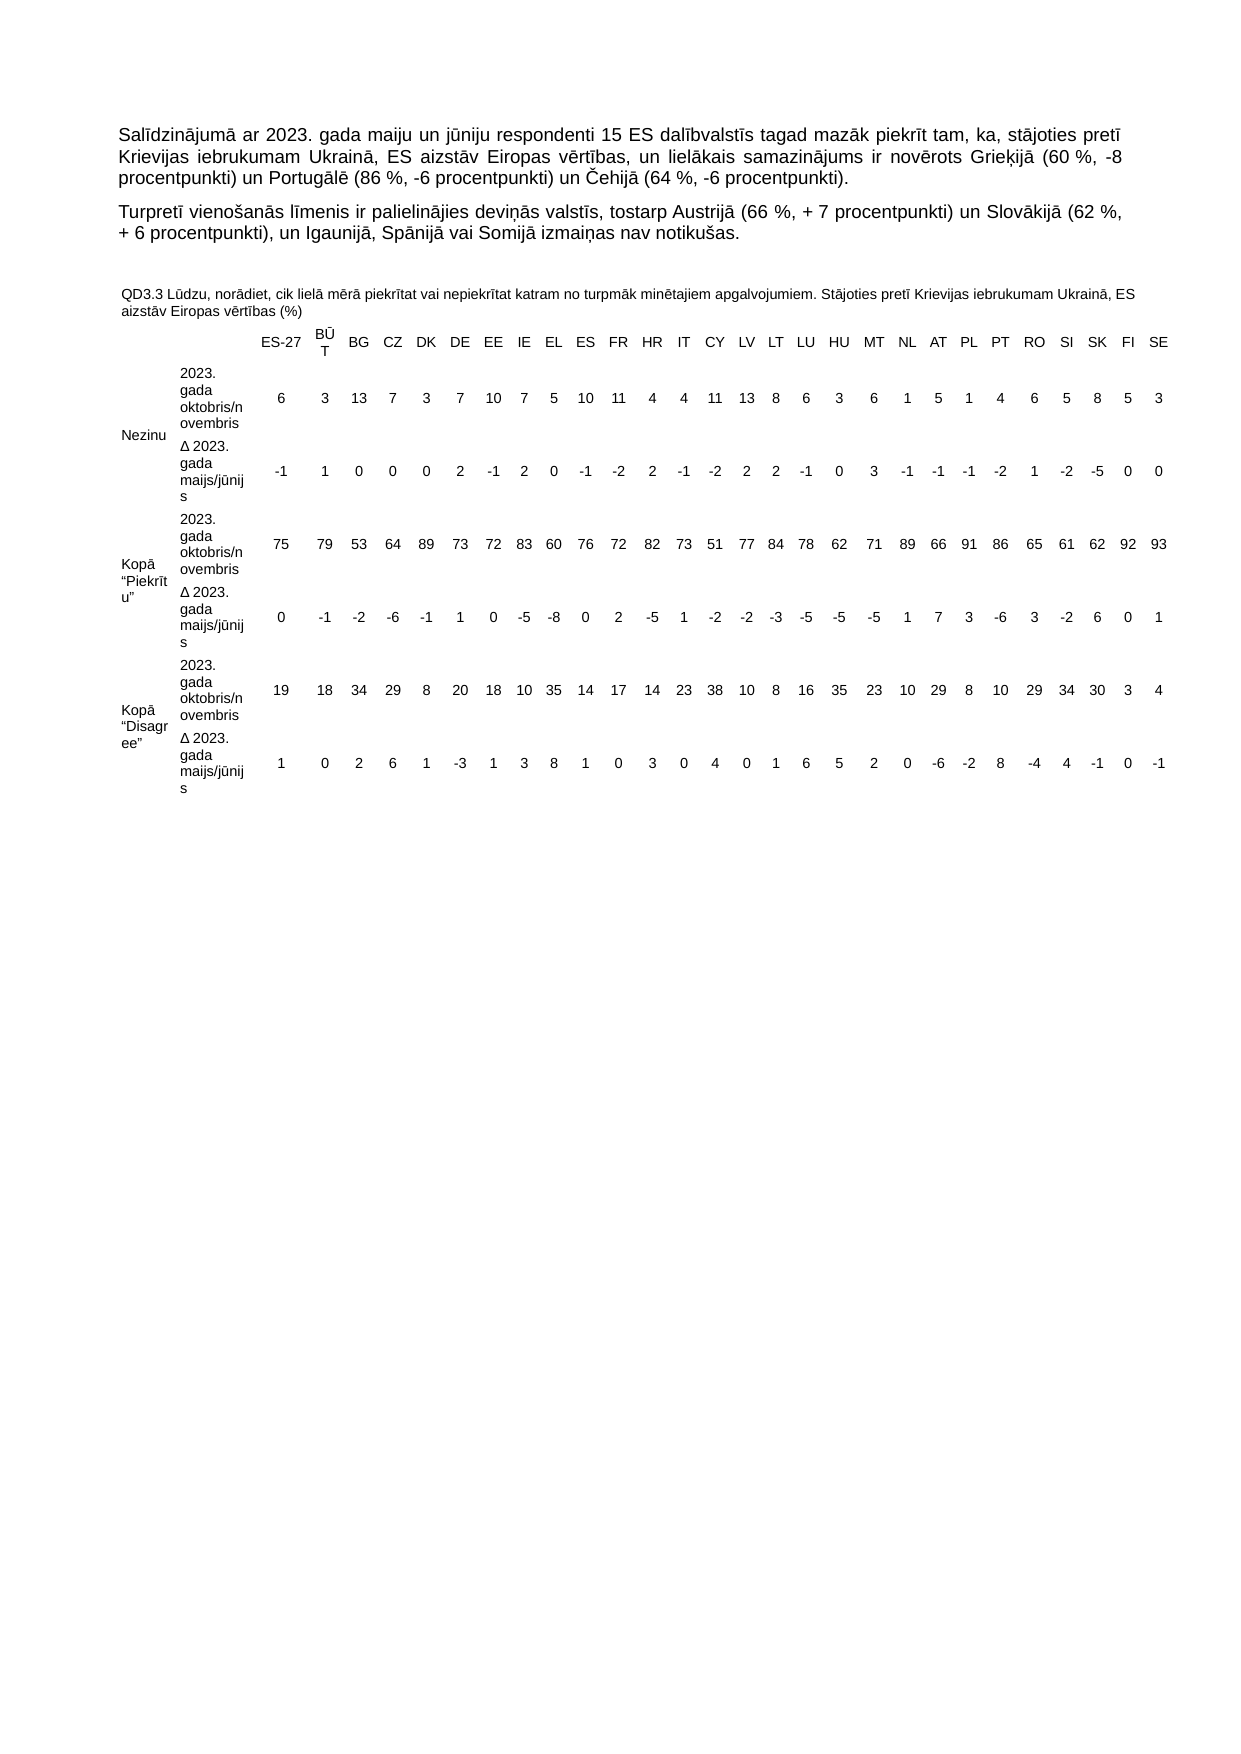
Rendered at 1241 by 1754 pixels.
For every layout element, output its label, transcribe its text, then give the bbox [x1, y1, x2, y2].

table_cell 8 [954, 654, 984, 726]
table_cell 13 [341, 362, 376, 435]
table_cell [118, 323, 177, 362]
table_cell 3 [1142, 362, 1175, 435]
table_cell 2 [761, 435, 790, 508]
table_cell -1 [308, 581, 341, 653]
table_cell LV [732, 323, 761, 362]
table_cell 4 [1142, 654, 1175, 726]
table_cell 0 [1142, 435, 1175, 508]
table_cell 5 [1114, 362, 1142, 435]
table_cell 3 [856, 435, 892, 508]
table_cell CY [698, 323, 732, 362]
table_cell -5 [1081, 435, 1114, 508]
table_cell 29 [923, 654, 954, 726]
table_cell 1 [477, 726, 510, 799]
table_cell 75 [254, 508, 308, 581]
table_cell 38 [698, 654, 732, 726]
table_cell 0 [538, 435, 569, 508]
table_cell 34 [1053, 654, 1081, 726]
table_cell BŪT [308, 323, 341, 362]
table_cell PT [984, 323, 1016, 362]
table_cell 0 [1114, 581, 1142, 653]
table_cell 82 [635, 508, 669, 581]
table_cell 92 [1114, 508, 1142, 581]
table_cell 0 [670, 726, 698, 799]
table_cell 11 [698, 362, 732, 435]
table_cell 1 [1016, 435, 1052, 508]
table_cell 0 [376, 435, 409, 508]
table_cell 23 [670, 654, 698, 726]
table_cell -5 [790, 581, 822, 653]
table_cell 79 [308, 508, 341, 581]
table_cell -6 [376, 581, 409, 653]
table_cell 0 [1114, 435, 1142, 508]
table_cell EL [538, 323, 569, 362]
table_cell 23 [856, 654, 892, 726]
table_cell 16 [790, 654, 822, 726]
table_cell 8 [538, 726, 569, 799]
table_cell 1 [443, 581, 477, 653]
table_cell Nezinu [118, 362, 177, 508]
table_cell 35 [822, 654, 856, 726]
table_cell SE [1142, 323, 1175, 362]
table_cell [177, 323, 254, 362]
table_cell 35 [538, 654, 569, 726]
table_cell 6 [790, 362, 822, 435]
table_cell SK [1081, 323, 1114, 362]
table_cell -2 [984, 435, 1016, 508]
table_cell -2 [698, 435, 732, 508]
table_cell 0 [602, 726, 635, 799]
table_cell 89 [409, 508, 443, 581]
table_cell 71 [856, 508, 892, 581]
table_cell -1 [477, 435, 510, 508]
text Salīdzinājumā ar 2023. gada maiju un jūniju respondenti 15 ES dalībvalstīs tagad mazāk piekrīt tam, ka, stājoties pretī Krievijas iebrukumam Ukrainā, ES aizstāv Eiropas vērtības, un lielākais samazinājums ir novērots Grieķijā (60 %, -8 procentpunkti) un Portugālē (86 %, -6 procentpunkti) un Čehijā (64 %, -6 procentpunkti). [118, 124, 1122, 189]
table_cell 2 [443, 435, 477, 508]
table_cell FR [602, 323, 635, 362]
table_cell 1 [409, 726, 443, 799]
table_cell LT [761, 323, 790, 362]
table_cell 34 [341, 654, 376, 726]
table_cell 1 [308, 435, 341, 508]
table_cell 1 [670, 581, 698, 653]
table_cell -1 [892, 435, 923, 508]
table_cell IE [510, 323, 538, 362]
table_cell 3 [409, 362, 443, 435]
table_cell SI [1053, 323, 1081, 362]
table_cell -2 [732, 581, 761, 653]
table_cell 1 [1142, 581, 1175, 653]
table_cell 73 [443, 508, 477, 581]
table_cell 2 [602, 581, 635, 653]
table_cell 1 [569, 726, 602, 799]
table_cell 6 [856, 362, 892, 435]
table_cell -6 [984, 581, 1016, 653]
table_cell 5 [822, 726, 856, 799]
table_cell BG [341, 323, 376, 362]
table_cell 2023. gada oktobris/novembris [177, 654, 254, 726]
table_cell 2023. gada oktobris/novembris [177, 362, 254, 435]
table_cell 3 [1114, 654, 1142, 726]
table_cell EE [477, 323, 510, 362]
table_cell 1 [892, 581, 923, 653]
table_cell 17 [602, 654, 635, 726]
table_cell 1 [892, 362, 923, 435]
table_cell 0 [569, 581, 602, 653]
table_cell -5 [635, 581, 669, 653]
table_cell 3 [1016, 581, 1052, 653]
table_cell -3 [443, 726, 477, 799]
table_cell HU [822, 323, 856, 362]
table_cell 8 [761, 654, 790, 726]
table_cell -1 [670, 435, 698, 508]
table_cell 76 [569, 508, 602, 581]
table_cell 18 [477, 654, 510, 726]
table_cell HR [635, 323, 669, 362]
table_cell -2 [698, 581, 732, 653]
table_cell 53 [341, 508, 376, 581]
table_cell 8 [761, 362, 790, 435]
table_cell CZ [376, 323, 409, 362]
table_cell -5 [822, 581, 856, 653]
table_cell 10 [477, 362, 510, 435]
table_cell -5 [856, 581, 892, 653]
table_cell 2 [510, 435, 538, 508]
table_cell 4 [698, 726, 732, 799]
table_cell Kopā “Disagree” [118, 654, 177, 799]
table_cell 5 [923, 362, 954, 435]
table_cell NL [892, 323, 923, 362]
table_cell -1 [954, 435, 984, 508]
table_cell 6 [1016, 362, 1052, 435]
table_cell 14 [635, 654, 669, 726]
table_cell 62 [1081, 508, 1114, 581]
table_cell 1 [761, 726, 790, 799]
table_cell 0 [409, 435, 443, 508]
table_cell 8 [984, 726, 1016, 799]
table_cell 6 [1081, 581, 1114, 653]
table_cell 30 [1081, 654, 1114, 726]
table_cell -1 [790, 435, 822, 508]
table_cell -3 [761, 581, 790, 653]
table_cell 1 [954, 362, 984, 435]
table_cell 2 [856, 726, 892, 799]
table_cell -5 [510, 581, 538, 653]
table_cell -4 [1016, 726, 1052, 799]
table_cell 3 [308, 362, 341, 435]
table_cell 5 [538, 362, 569, 435]
table_cell 4 [670, 362, 698, 435]
table_cell FI [1114, 323, 1142, 362]
table_cell 72 [602, 508, 635, 581]
table_cell 3 [954, 581, 984, 653]
table_cell 14 [569, 654, 602, 726]
table_cell 61 [1053, 508, 1081, 581]
table_cell -8 [538, 581, 569, 653]
table_cell -1 [569, 435, 602, 508]
table_cell -1 [254, 435, 308, 508]
table_cell -6 [923, 726, 954, 799]
table_cell 66 [923, 508, 954, 581]
table_cell 72 [477, 508, 510, 581]
table_cell 2023. gada oktobris/novembris [177, 508, 254, 581]
table_cell IT [670, 323, 698, 362]
table_cell DK [409, 323, 443, 362]
table_cell 10 [732, 654, 761, 726]
table_cell -2 [954, 726, 984, 799]
table_cell Δ 2023. gada maijs/jūnijs [177, 581, 254, 653]
table_cell 20 [443, 654, 477, 726]
table_cell 4 [1053, 726, 1081, 799]
table_cell Kopā “Piekrītu” [118, 508, 177, 653]
table_cell 77 [732, 508, 761, 581]
table_cell 0 [477, 581, 510, 653]
table_cell 10 [984, 654, 1016, 726]
table_cell 18 [308, 654, 341, 726]
table_cell 89 [892, 508, 923, 581]
table_cell 0 [254, 581, 308, 653]
table_cell Δ 2023. gada maijs/jūnijs [177, 726, 254, 799]
table_cell 78 [790, 508, 822, 581]
table_cell 91 [954, 508, 984, 581]
table_cell MT [856, 323, 892, 362]
table_cell 2 [732, 435, 761, 508]
table_cell 29 [376, 654, 409, 726]
table_cell 8 [409, 654, 443, 726]
table_cell -1 [923, 435, 954, 508]
table_cell 0 [1114, 726, 1142, 799]
table_cell 10 [510, 654, 538, 726]
table_cell 62 [822, 508, 856, 581]
table_cell -2 [341, 581, 376, 653]
table_cell 7 [443, 362, 477, 435]
table_cell 7 [510, 362, 538, 435]
table_cell 2 [341, 726, 376, 799]
table_cell -2 [1053, 581, 1081, 653]
table_cell 51 [698, 508, 732, 581]
table_cell 5 [1053, 362, 1081, 435]
table_cell 3 [822, 362, 856, 435]
table_cell 93 [1142, 508, 1175, 581]
table_cell 83 [510, 508, 538, 581]
table_cell 6 [254, 362, 308, 435]
table_cell -2 [602, 435, 635, 508]
table_cell RO [1016, 323, 1052, 362]
table_cell 86 [984, 508, 1016, 581]
table_cell 0 [732, 726, 761, 799]
table_cell -2 [1053, 435, 1081, 508]
table_cell -1 [409, 581, 443, 653]
table_cell 10 [569, 362, 602, 435]
table_cell 0 [308, 726, 341, 799]
table_cell LU [790, 323, 822, 362]
table_cell 8 [1081, 362, 1114, 435]
table_cell -1 [1142, 726, 1175, 799]
table_cell 7 [923, 581, 954, 653]
table_cell PL [954, 323, 984, 362]
table_cell DE [443, 323, 477, 362]
table_cell 60 [538, 508, 569, 581]
table_cell 0 [341, 435, 376, 508]
table_cell 0 [892, 726, 923, 799]
table_cell ES-27 [254, 323, 308, 362]
table_cell 0 [822, 435, 856, 508]
table_cell ES [569, 323, 602, 362]
table_cell 3 [635, 726, 669, 799]
table_cell 7 [376, 362, 409, 435]
table_cell 84 [761, 508, 790, 581]
table_cell 4 [984, 362, 1016, 435]
table_cell 19 [254, 654, 308, 726]
table_cell 64 [376, 508, 409, 581]
table_cell 29 [1016, 654, 1052, 726]
table_cell 3 [510, 726, 538, 799]
table_cell 13 [732, 362, 761, 435]
table_cell 10 [892, 654, 923, 726]
table_cell 73 [670, 508, 698, 581]
table_cell 4 [635, 362, 669, 435]
text Turpretī vienošanās līmenis ir palielinājies deviņās valstīs, tostarp Austrijā (66 %, + 7 procentpunkti) un Slovākijā (62 %, + 6 procentpunkti), un Igaunijā, Spānijā vai Somijā izmaiņas nav notikušas. [118, 201, 1122, 244]
table_cell 6 [790, 726, 822, 799]
table_cell Δ 2023. gada maijs/jūnijs [177, 435, 254, 508]
table_cell 2 [635, 435, 669, 508]
table_cell AT [923, 323, 954, 362]
table_cell 11 [602, 362, 635, 435]
table_cell 1 [254, 726, 308, 799]
table_header QD3.3 Lūdzu, norādiet, cik lielā mērā piekrītat vai nepiekrītat katram no turpmāk minētajiem apgalvojumiem. Stājoties pretī Krievijas iebrukumam Ukrainā, ES aizstāv Eiropas vērtības (%) [118, 283, 1175, 322]
table_cell -1 [1081, 726, 1114, 799]
table_cell 6 [376, 726, 409, 799]
table_cell 65 [1016, 508, 1052, 581]
